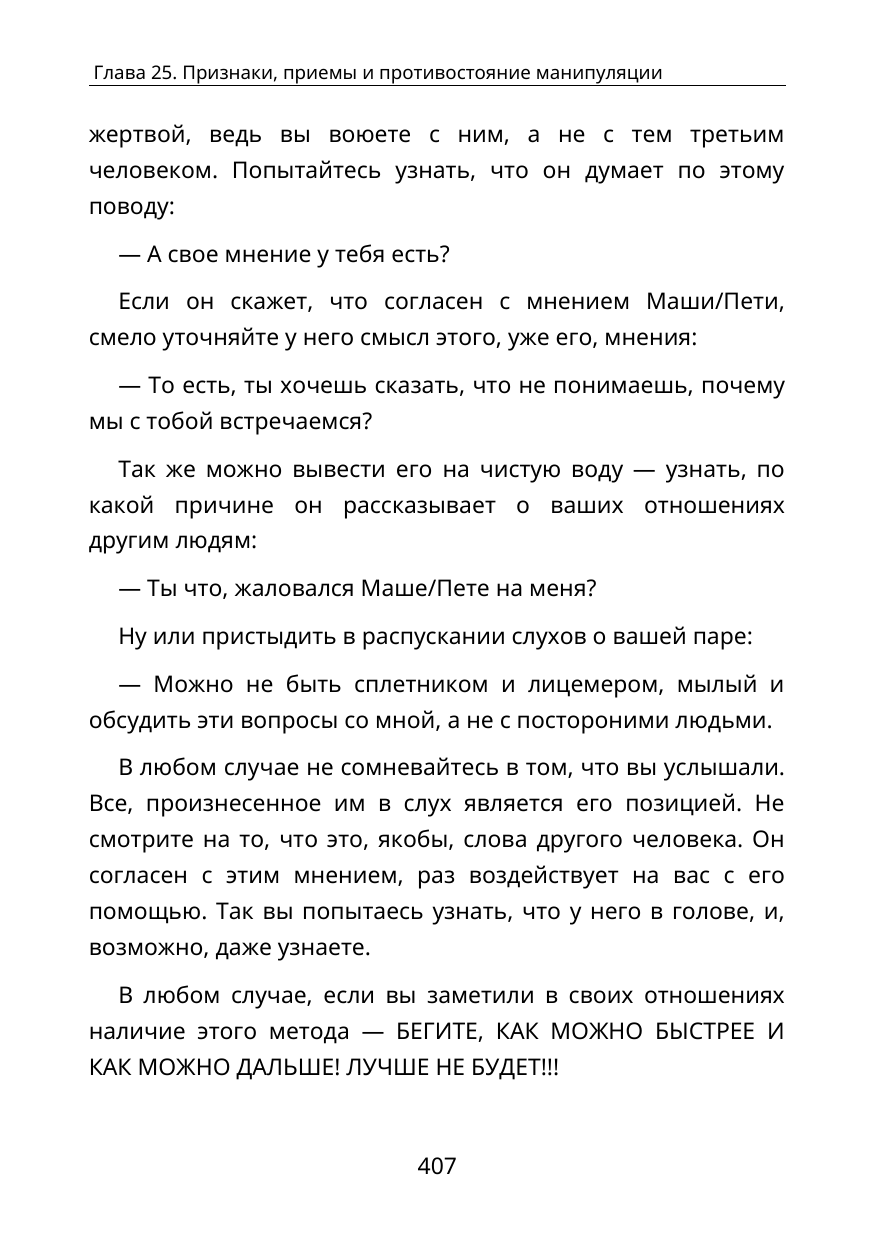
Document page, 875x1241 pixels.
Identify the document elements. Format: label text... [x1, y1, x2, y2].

text В любом случае не сомневайтесь в том, что вы услышали. Все, произнесенное им в слух является его позицией. Не смотрите на то, что это, якобы, слова другого человека. Он согласен с этим мнением, раз воздействует на вас с его помощью. Так вы попытаесь узнать, что у него в голове, и, возможно, даже узнаете. [88, 751, 786, 962]
text — Можно не быть сплетником и лицемером, мылый и обсудить эти вопросы со мной, а не с постороними людьми. [88, 668, 786, 735]
text — Ты что, жаловался Маше/Пете на меня? [88, 572, 786, 603]
text Ну или пристыдить в распускании слухов о вашей паре: [88, 620, 786, 651]
text — То есть, ты хочешь сказать, что не понимаешь, почему мы с тобой встречаемся? [88, 369, 786, 436]
text Если он скажет, что согласен с мнением Маши/Пети, смело уточняйте у него смысл этого, уже его, мнения: [88, 285, 786, 352]
text — А свое мнение у тебя есть? [88, 238, 786, 269]
text В любом случае, если вы заметили в своих отношениях наличие этого метода — БЕГИТЕ, КАК МОЖНО БЫСТРЕЕ И КАК МОЖНО ДАЛЬШЕ! ЛУЧШЕ НЕ БУДЕТ!!! [88, 979, 786, 1082]
text жертвой, ведь вы воюете с ним, а не с тем третьим человеком. Попытайтесь узнать, что он думает по этому поводу: [88, 118, 786, 221]
text Так же можно вывести его на чистую воду — узнать, по какой причине он рассказывает о ваших отношениях другим людям: [88, 453, 786, 556]
